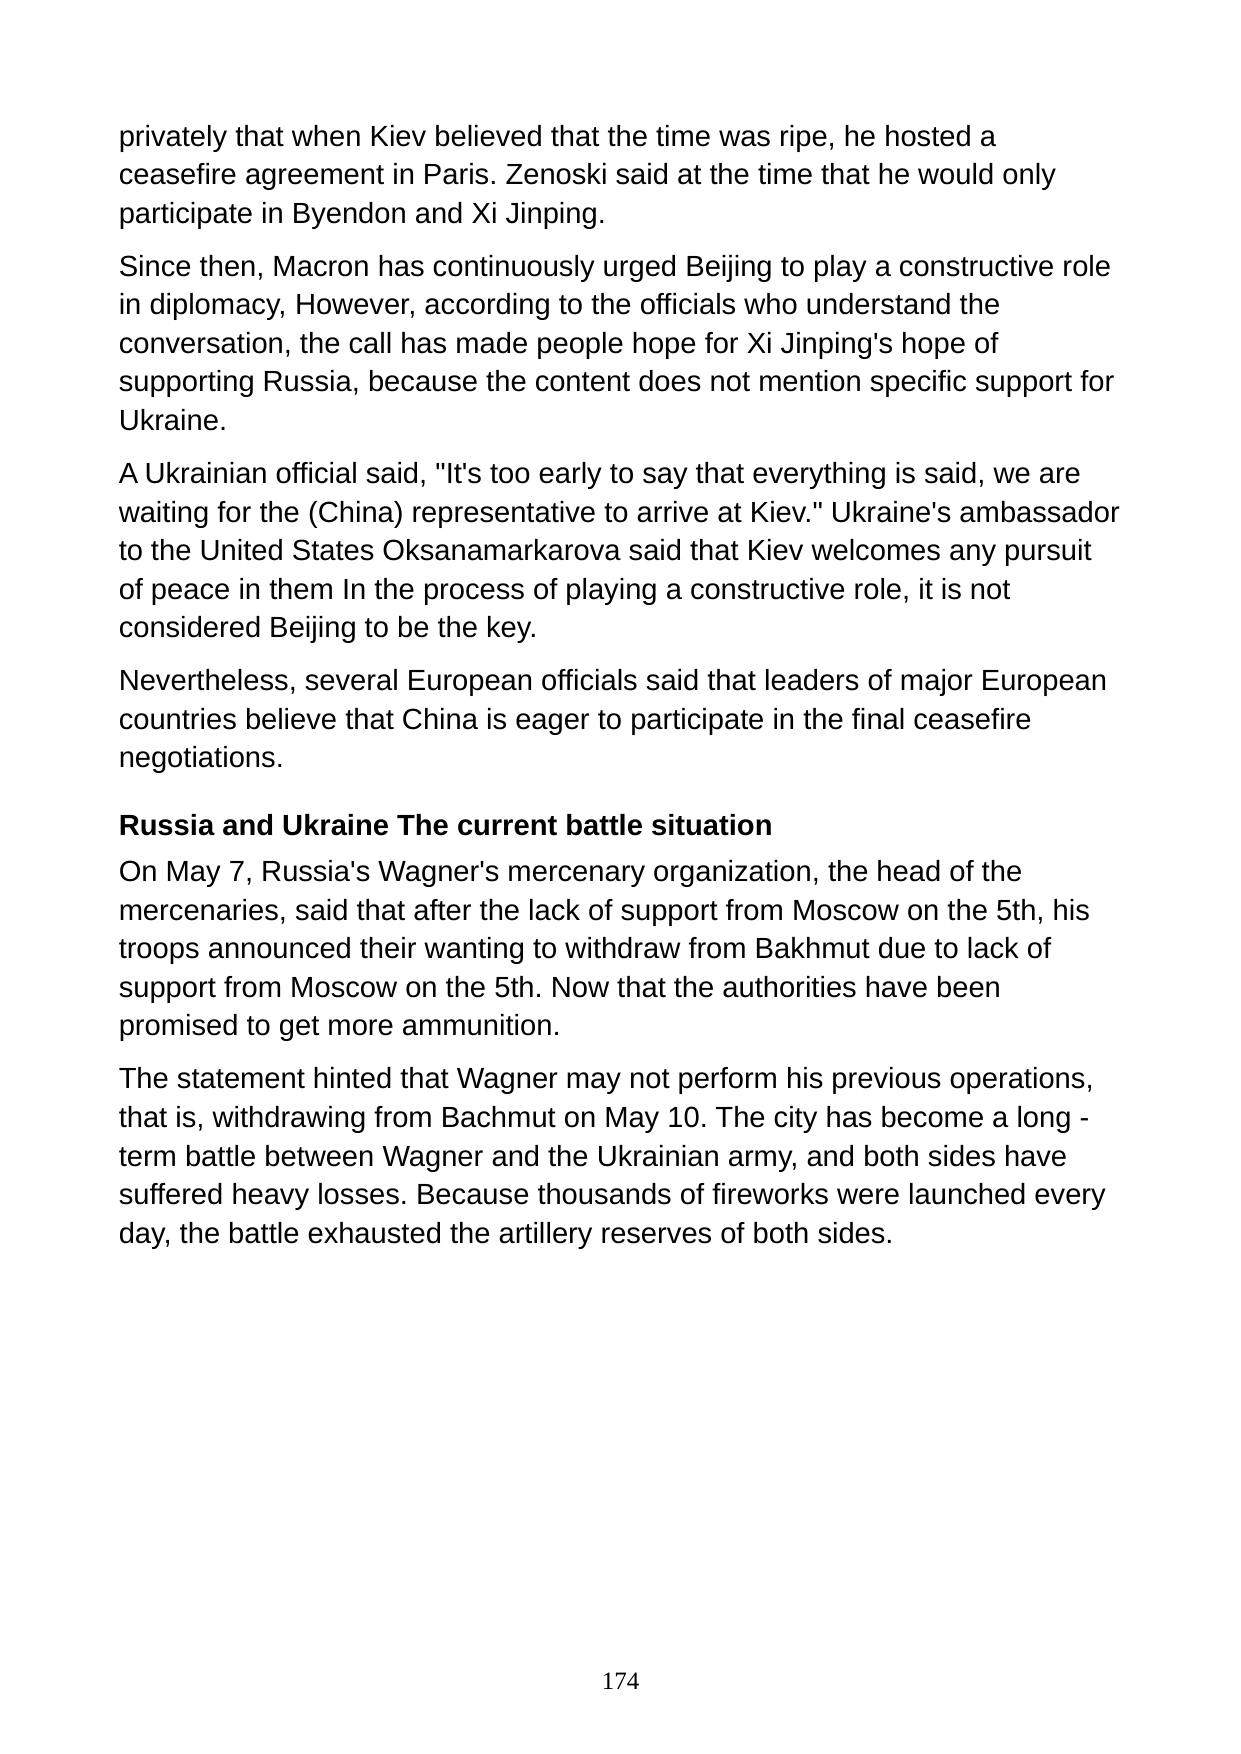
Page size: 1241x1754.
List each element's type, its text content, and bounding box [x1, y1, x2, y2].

text Nevertheless, several European officials said that leaders of major European countries believe that China is eager to participate in the final ceasefire negotiations. [118, 663, 1122, 774]
text Since then, Macron has continuously urged Beijing to play a constructive role in diplomacy, However, according to the officials who understand the conversation, the call has made people hope for Xi Jinping's hope of supporting Russia, because the content does not mention specific support for Ukraine. [118, 249, 1122, 436]
text privately that when Kiev believed that the time was ripe, he hosted a ceasefire agreement in Paris. Zenoski said at the time that he would only participate in Byendon and Xi Jinping. [118, 118, 1122, 229]
text On May 7, Russia's Wagner's mercenary organization, the head of the mercenaries, said that after the lack of support from Moscow on the 5th, his troops announced their wanting to withdraw from Bakhmut due to lack of support from Moscow on the 5th. Now that the authorities have been promised to get more ammunition. [118, 854, 1122, 1042]
text A Ukrainian official said, "It's too early to say that everything is said, we are waiting for the (China) representative to arrive at Kiev." Ukraine's ambassador to the United States Oksanamarkarova said that Kiev welcomes any pursuit of peace in them In the process of playing a constructive role, it is not considered Beijing to be the key. [118, 456, 1122, 644]
text The statement hinted that Wagner may not perform his previous operations, that is, withdrawing from Bachmut on May 10. The city has become a long -term battle between Wagner and the Ukrainian army, and both sides have suffered heavy losses. Because thousands of fireworks were launched every day, the battle exhausted the artillery reserves of both sides. [118, 1061, 1122, 1249]
subtitle Russia and Ukraine The current battle situation [118, 808, 1122, 842]
